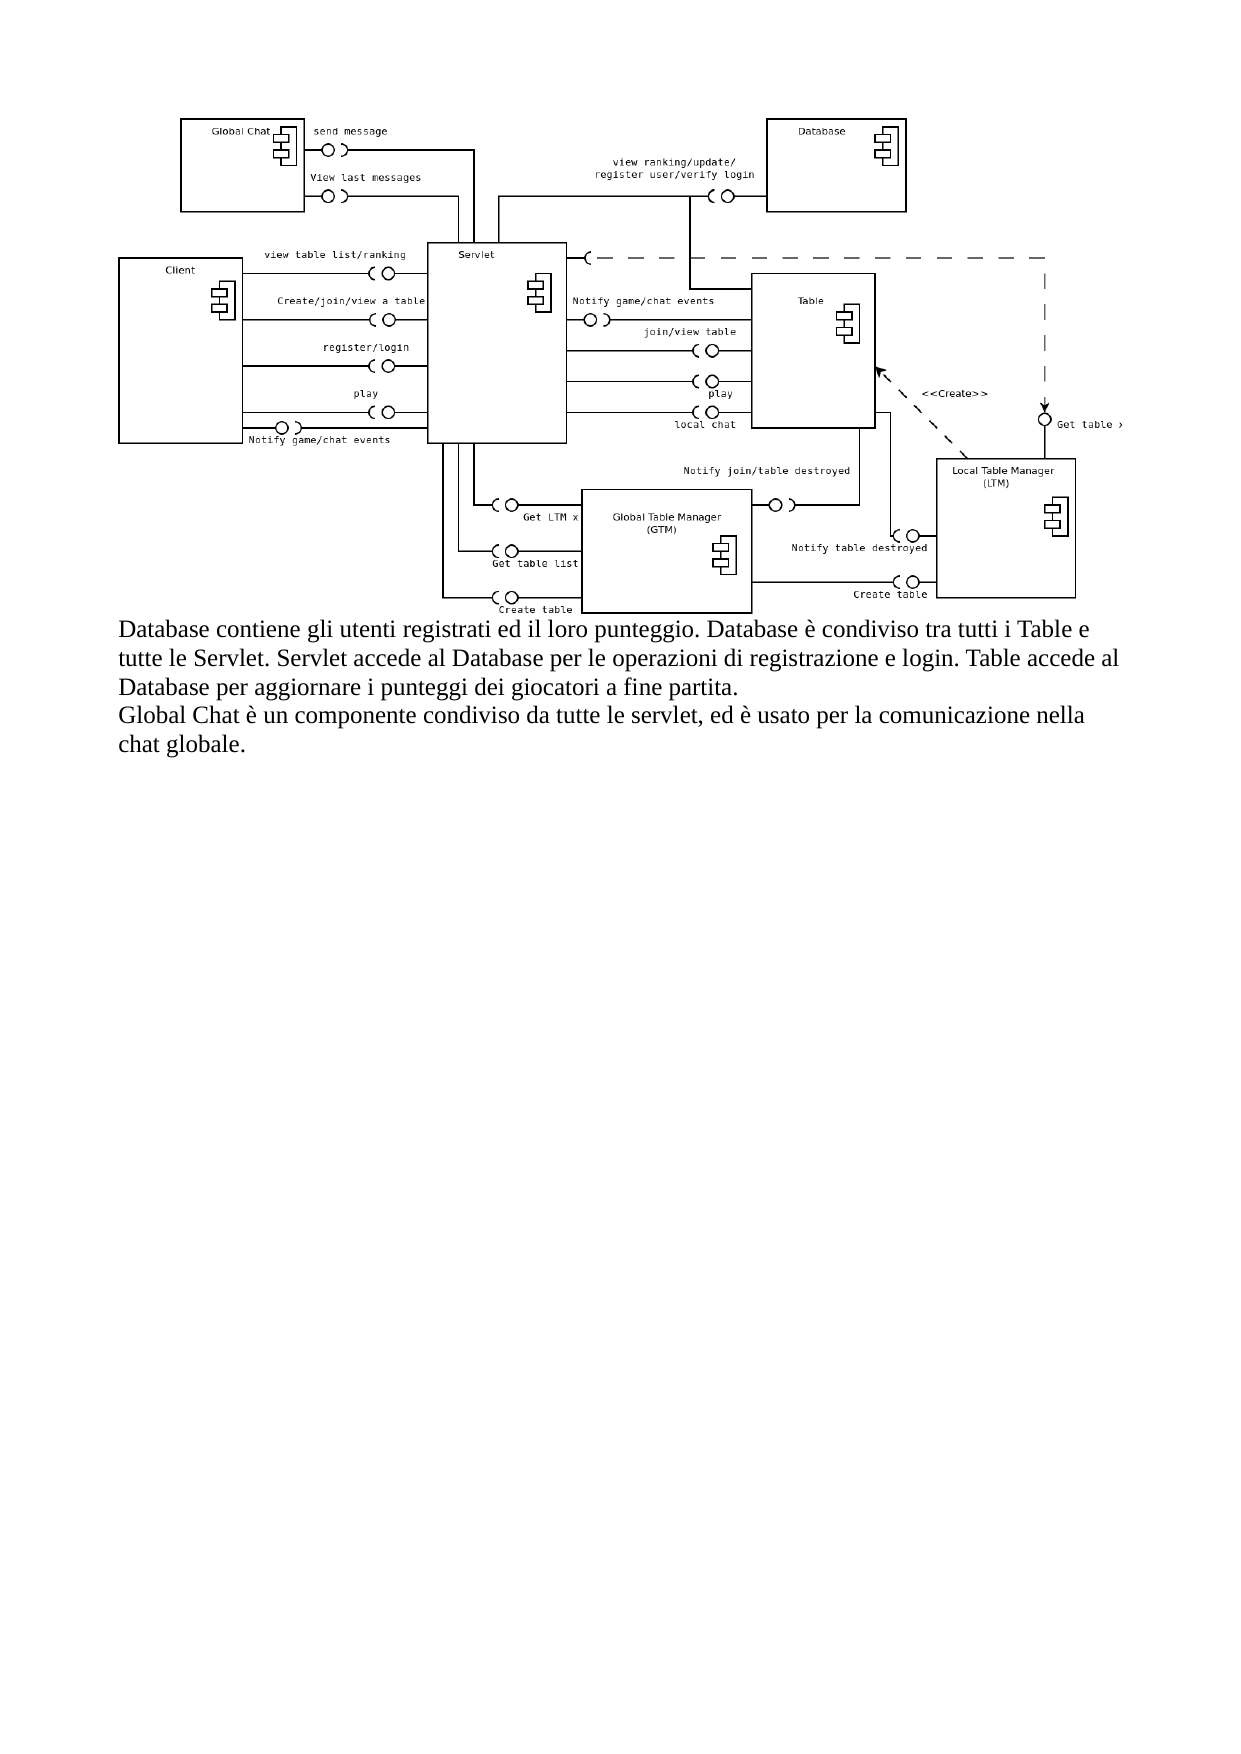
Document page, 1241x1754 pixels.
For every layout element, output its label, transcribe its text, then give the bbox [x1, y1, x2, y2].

text Global Chat è un componente condiviso da tutte le servlet, ed è usato per la comunicazione nella chat globale. [118, 701, 1122, 758]
text Database contiene gli utenti registrati ed il loro punteggio. Database è condiviso tra tutti i Table e tutte le Servlet. Servlet accede al Database per le operazioni di registrazione e login. Table accede al Database per aggiornare i punteggi dei giocatori a fine partita. [118, 615, 1122, 701]
picture [118, 118, 1123, 615]
